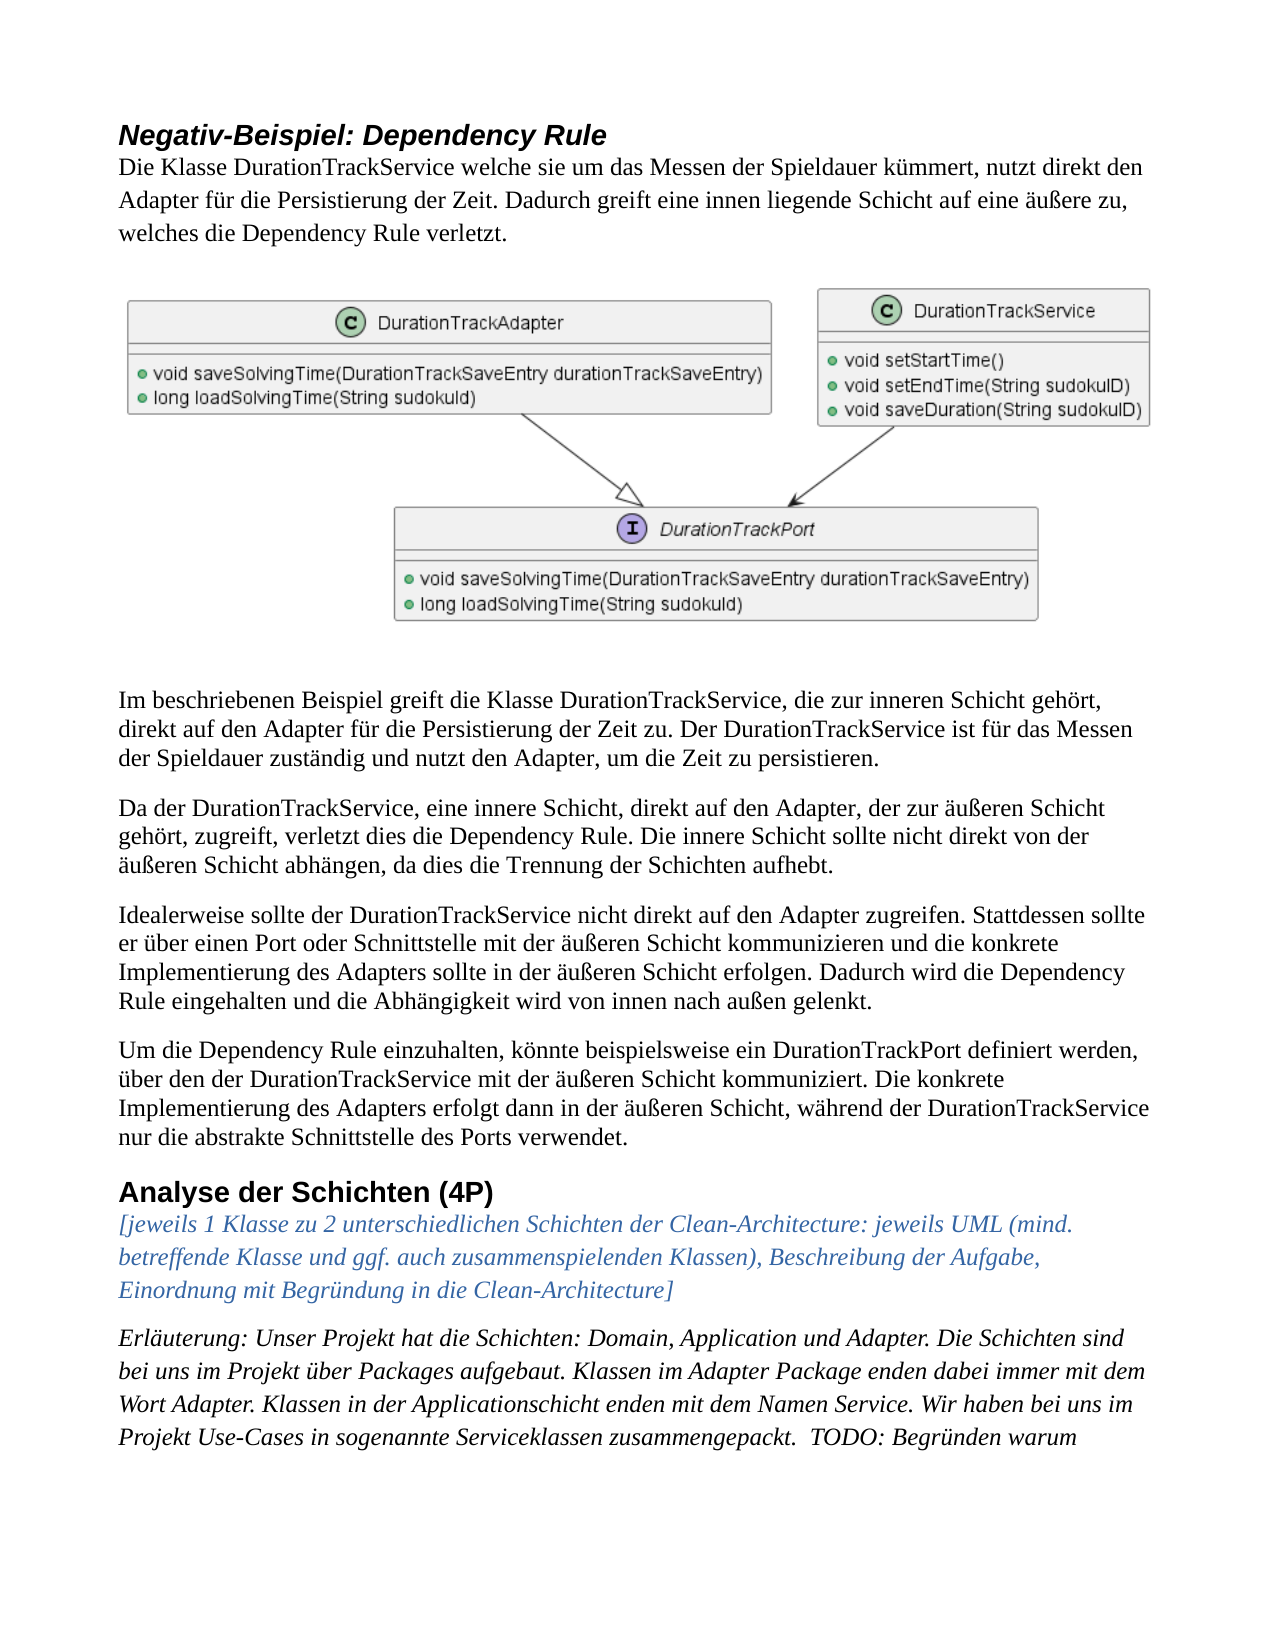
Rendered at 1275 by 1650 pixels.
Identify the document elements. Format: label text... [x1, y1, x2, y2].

text Erläuterung: Unser Projekt hat die Schichten: Domain, Application und Adapter. Die Schichten sind bei uns im Projekt über Packages aufgebaut. Klassen im Adapter Package enden dabei immer mit dem Wort Adapter. Klassen in der Applicationschicht enden mit dem Namen Service. Wir haben bei uns im Projekt Use-Cases in sogenannte Serviceklassen zusammengepackt. TODO: Begründen warum [118, 1323, 1157, 1451]
subtitle Negativ-Beispiel: Dependency Rule [118, 118, 1157, 152]
subtitle Analyse der Schichten (4P) [118, 1176, 1157, 1209]
text Die Klasse DurationTrackService welche sie um das Messen der Spieldauer kümmert, nutzt direkt den Adapter für die Persistierung der Zeit. Dadurch greift eine innen liegende Schicht auf eine äußere zu, welches die Dependency Rule verletzt. [118, 152, 1157, 246]
text Idealerweise sollte der DurationTrackService nicht direkt auf den Adapter zugreifen. Stattdessen sollte er über einen Port oder Schnittstelle mit der äußeren Schicht kommunizieren und die konkrete Implementierung des Adapters sollte in der äußeren Schicht erfolgen. Dadurch wird die Dependency Rule eingehalten und die Abhängigkeit wird von innen nach außen gelenkt. [118, 900, 1157, 1015]
text Da der DurationTrackService, eine innere Schicht, direkt auf den Adapter, der zur äußeren Schicht gehört, zugreift, verletzt dies die Dependency Rule. Die innere Schicht sollte nicht direkt von der äußeren Schicht abhängen, da dies die Trennung der Schichten aufhebt. [118, 793, 1157, 879]
text Im beschriebenen Beispiel greift die Klasse DurationTrackService, die zur inneren Schicht gehört, direkt auf den Adapter für die Persistierung der Zeit zu. Der DurationTrackService ist für das Messen der Spieldauer zuständig und nutzt den Adapter, um die Zeit zu persistieren. [118, 686, 1157, 772]
text [jeweils 1 Klasse zu 2 unterschiedlichen Schichten der Clean-Architecture: jeweils UML (mind. betreffende Klasse und ggf. auch zusammenspielenden Klassen), Beschreibung der Aufgabe, Einordnung mit Begründung in die Clean-Architecture] [118, 1209, 1157, 1304]
text Um die Dependency Rule einzuhalten, könnte beispielsweise ein DurationTrackPort definiert werden, über den der DurationTrackService mit der äußeren Schicht kommuniziert. Die konkrete Implementierung des Adapters erfolgt dann in der äußeren Schicht, während der DurationTrackService nur die abstrakte Schnittstelle des Ports verwendet. [118, 1036, 1157, 1151]
